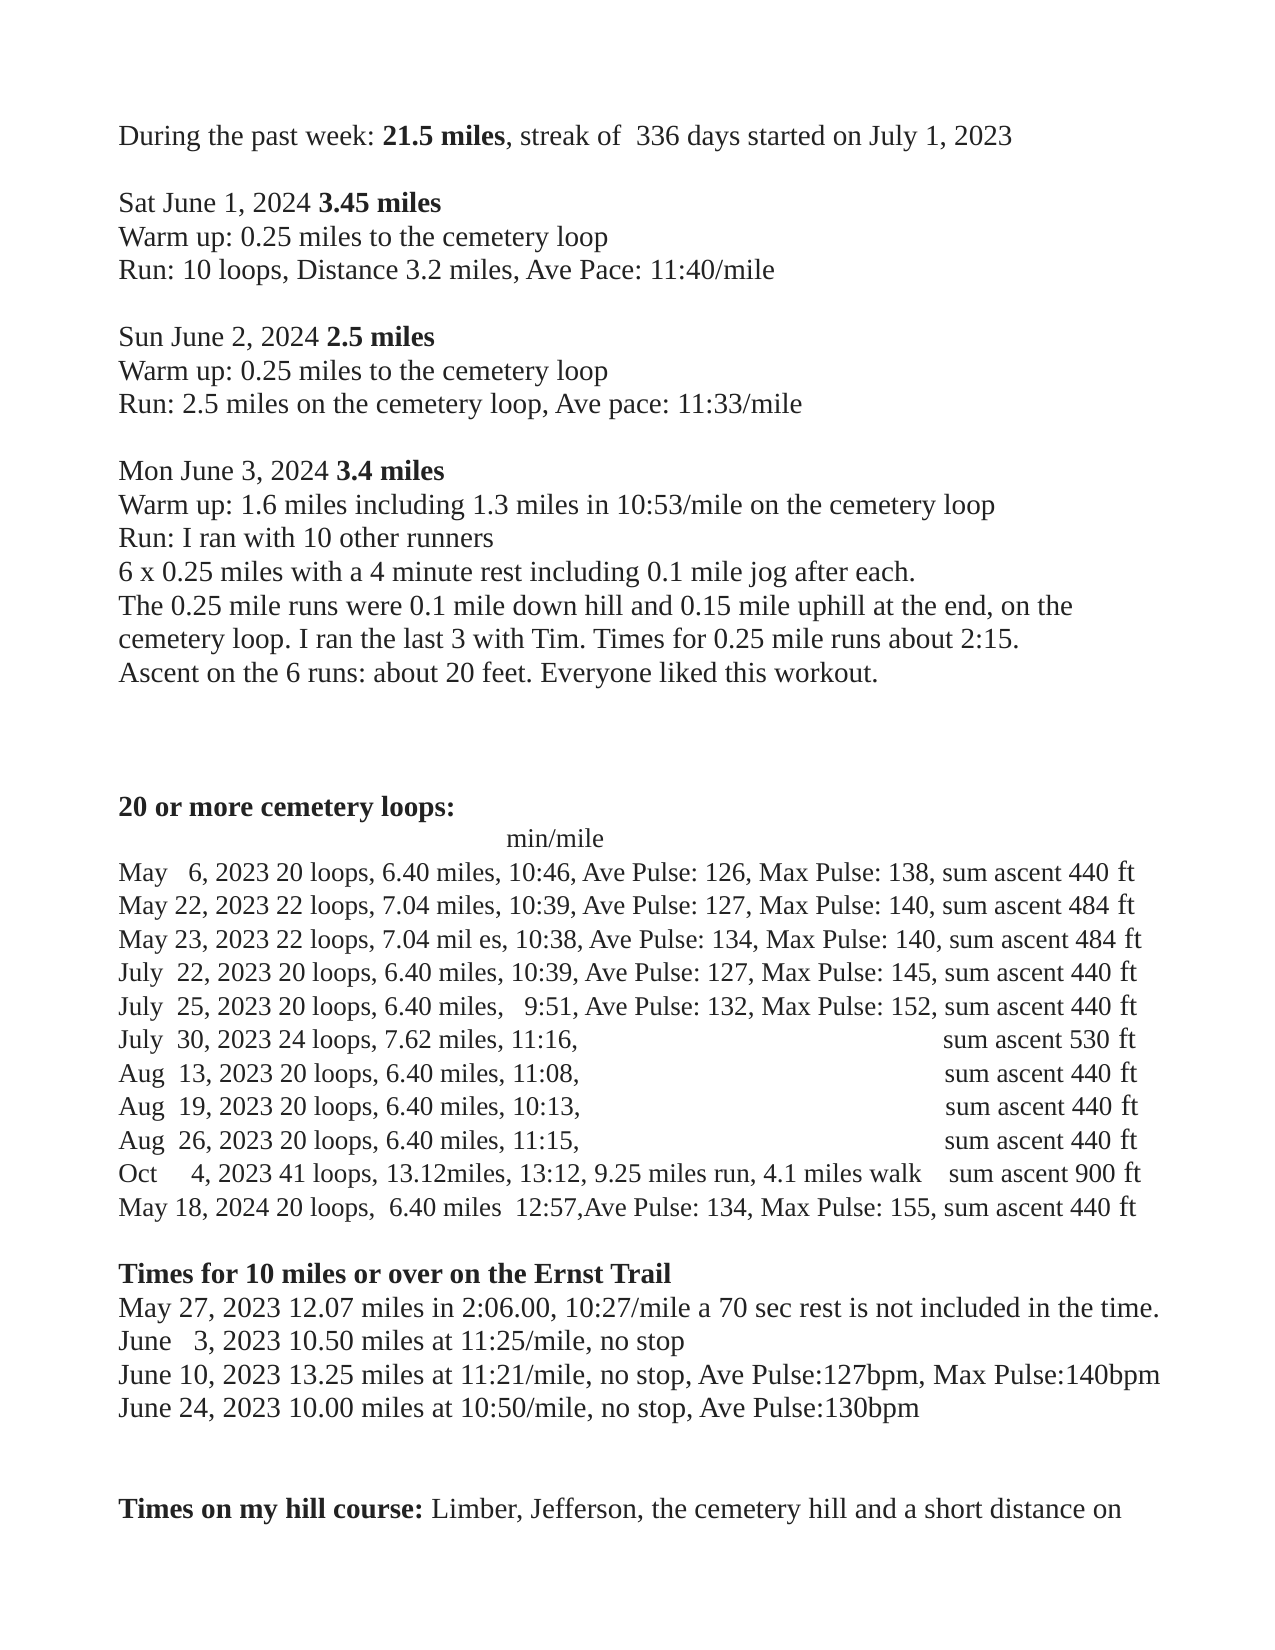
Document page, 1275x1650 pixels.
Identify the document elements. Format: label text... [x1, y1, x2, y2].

text Aug 19, 2023 20 loops, 6.40 miles, 10:13, sum ascent 440 ft [118, 1088, 1161, 1122]
text Mon June 3, 2024 3.4 miles [118, 453, 1161, 487]
text Run: 2.5 miles on the cemetery loop, Ave pace: 11:33/mile [118, 386, 1161, 420]
text Run: 10 loops, Distance 3.2 miles, Ave Pace: 11:40/mile [118, 252, 1161, 286]
text Sat June 1, 2024 3.45 miles [118, 185, 1161, 219]
text Aug 13, 2023 20 loops, 6.40 miles, 11:08, sum ascent 440 ft [118, 1055, 1161, 1088]
text July 30, 2023 24 loops, 7.62 miles, 11:16, sum ascent 530 ft [118, 1021, 1161, 1055]
text May 23, 2023 22 loops, 7.04 mil es, 10:38, Ave Pulse: 134, Max Pulse: 140, sum ascent 484 ft [118, 921, 1161, 954]
text May 22, 2023 22 loops, 7.04 miles, 10:39, Ave Pulse: 127, Max Pulse: 140, sum ascent 484 ft [118, 887, 1161, 921]
text Run: I ran with 10 other runners [118, 521, 1161, 554]
text Ascent on the 6 runs: about 20 feet. Everyone liked this workout. [118, 655, 1161, 688]
text June 10, 2023 13.25 miles at 11:21/mile, no stop, Ave Pulse:127bpm, Max Pulse:140bpm [118, 1357, 1161, 1390]
text June 24, 2023 10.00 miles at 10:50/mile, no stop, Ave Pulse:130bpm [118, 1390, 1161, 1424]
text May 6, 2023 20 loops, 6.40 miles, 10:46, Ave Pulse: 126, Max Pulse: 138, sum ascent 440 ft [118, 854, 1161, 887]
text June 3, 2023 10.50 miles at 11:25/mile, no stop [118, 1323, 1161, 1357]
text July 22, 2023 20 loops, 6.40 miles, 10:39, Ave Pulse: 127, Max Pulse: 145, sum ascent 440 ft [118, 954, 1161, 988]
text Warm up: 0.25 miles to the cemetery loop [118, 219, 1161, 252]
text 6 x 0.25 miles with a 4 minute rest including 0.1 mile jog after each. [118, 554, 1161, 588]
text 20 or more cemetery loops: [118, 789, 1161, 822]
text Times for 10 miles or over on the Ernst Trail [118, 1256, 1161, 1290]
text min/mile [118, 822, 1161, 854]
text Oct 4, 2023 41 loops, 13.12miles, 13:12, 9.25 miles run, 4.1 miles walk sum ascent 900 ft [118, 1156, 1161, 1189]
text July 25, 2023 20 loops, 6.40 miles, 9:51, Ave Pulse: 132, Max Pulse: 152, sum ascent 440 ft [118, 988, 1161, 1021]
text Warm up: 1.6 miles including 1.3 miles in 10:53/mile on the cemetery loop [118, 487, 1161, 521]
text May 18, 2024 20 loops, 6.40 miles 12:57,Ave Pulse: 134, Max Pulse: 155, sum ascent 440 ft [118, 1189, 1161, 1223]
text Aug 26, 2023 20 loops, 6.40 miles, 11:15, sum ascent 440 ft [118, 1122, 1161, 1156]
text Warm up: 0.25 miles to the cemetery loop [118, 353, 1161, 386]
text During the past week: 21.5 miles, streak of 336 days started on July 1, 2023 [118, 118, 1161, 152]
text Times on my hill course: Limber, Jefferson, the cemetery hill and a short distance on [118, 1491, 1161, 1524]
text Sun June 2, 2024 2.5 miles [118, 319, 1161, 353]
text The 0.25 mile runs were 0.1 mile down hill and 0.15 mile uphill at the end, on the cemetery loop. I ran the last 3 with Tim. Times for 0.25 mile runs about 2:15. [118, 588, 1161, 655]
text May 27, 2023 12.07 miles in 2:06.00, 10:27/mile a 70 sec rest is not included in the time. [118, 1290, 1161, 1323]
